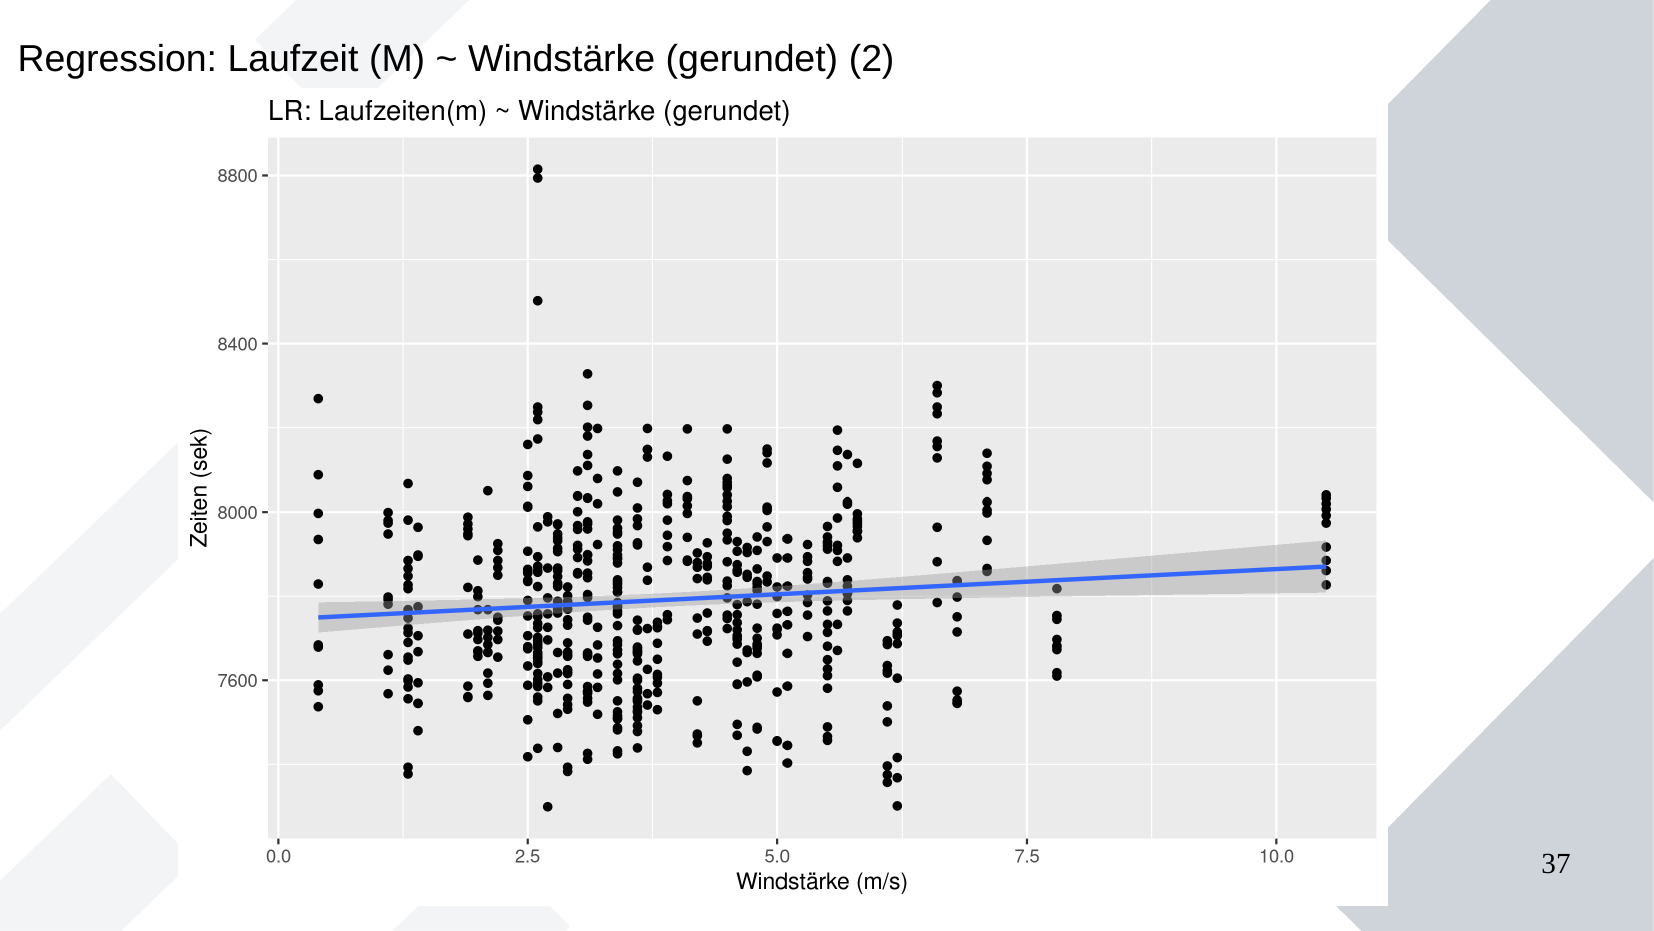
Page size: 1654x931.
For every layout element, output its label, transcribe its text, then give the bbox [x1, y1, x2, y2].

picture [178, 88, 1388, 906]
title Regression: Laufzeit (M) ~ Windstärke (gerundet) (2) [17, 27, 1506, 89]
